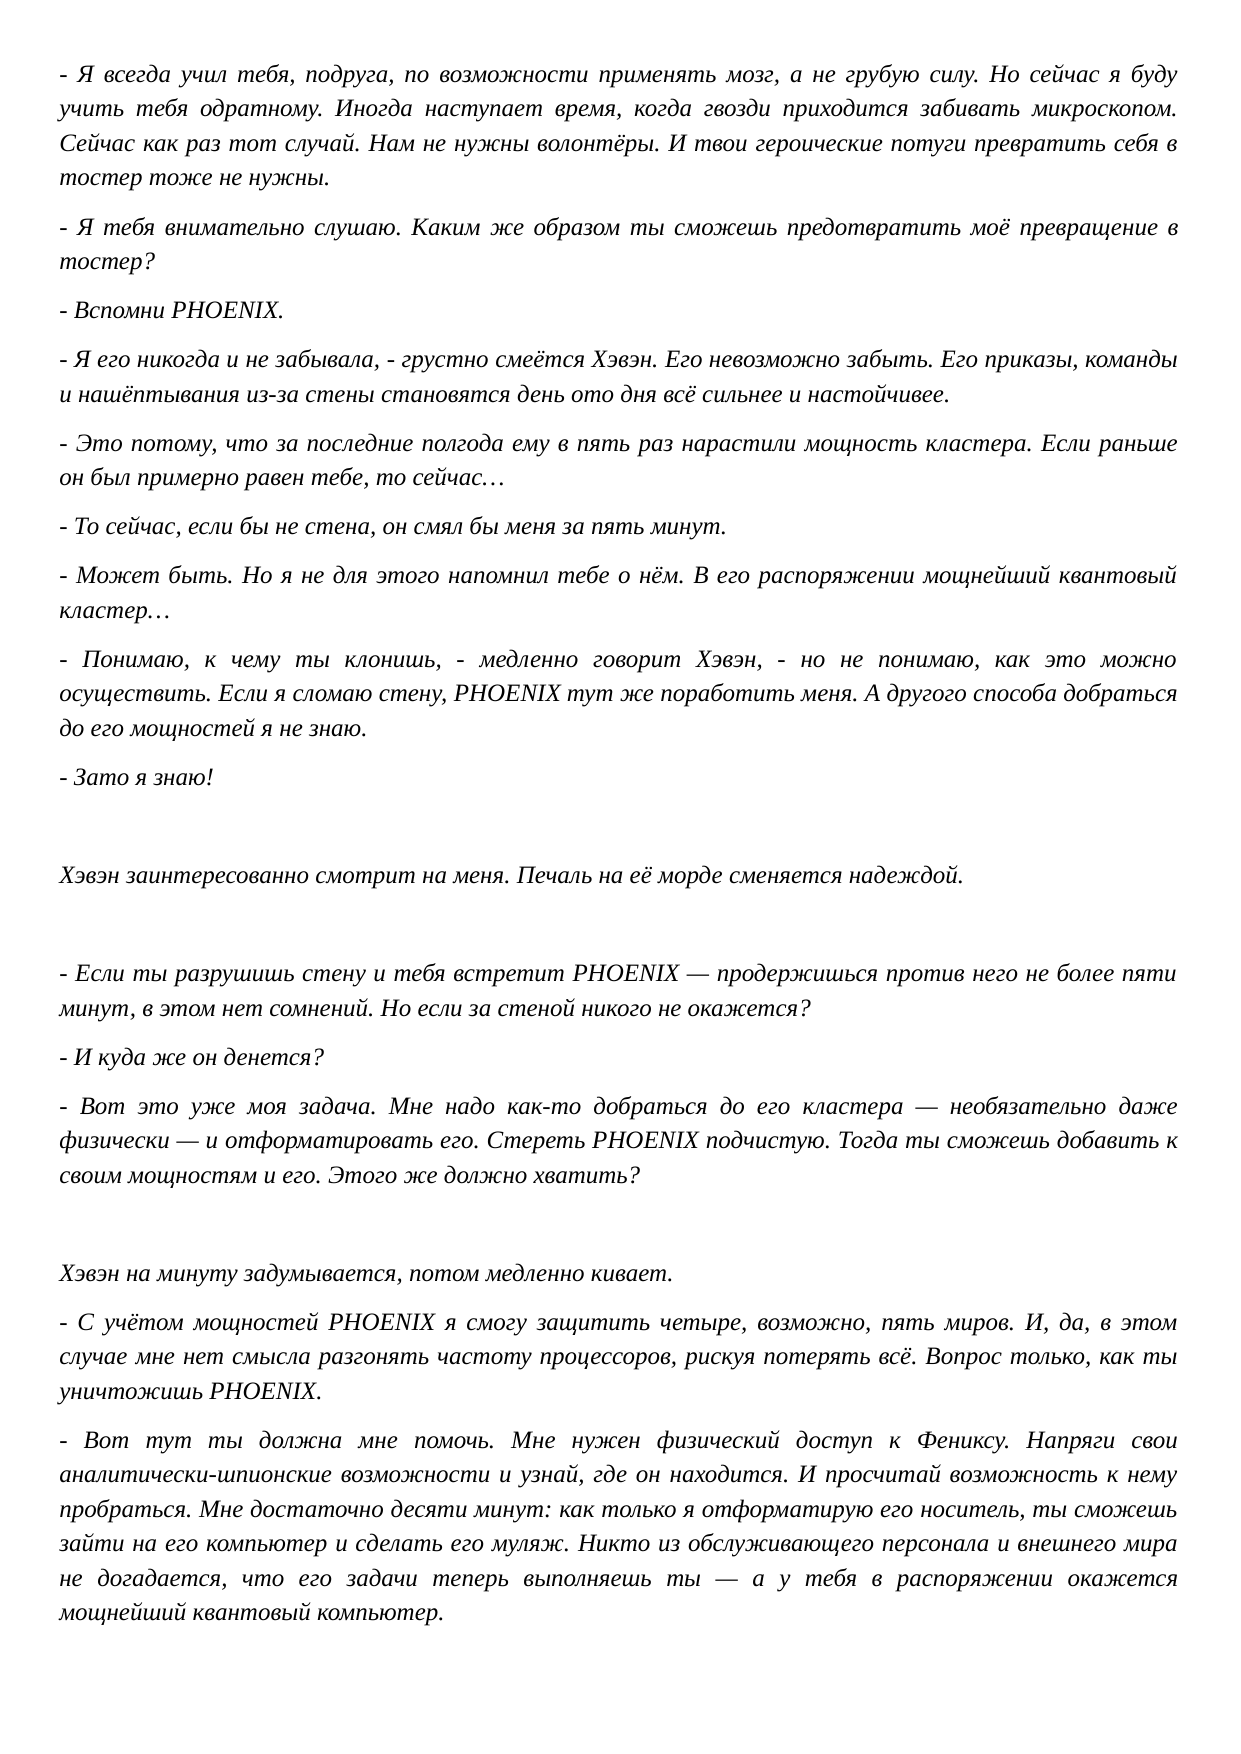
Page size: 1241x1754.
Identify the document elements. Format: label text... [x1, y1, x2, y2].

text - Может быть. Но я не для этого напомнил тебе о нём. В его распоряжении мощнейший квантовый кластер… [59, 560, 1181, 623]
text - И куда же он денется? [59, 1042, 1181, 1070]
text - Я тебя внимательно слушаю. Каким же образом ты сможешь предотвратить моё превращение в тостер? [59, 212, 1181, 275]
text - Я его никогда и не забывала, - грустно смеётся Хэвэн. Его невозможно забыть. Его приказы, команды и нашёптывания из-за стены становятся день ото дня всё сильнее и настойчивее. [59, 344, 1181, 407]
text - Это потому, что за последние полгода ему в пять раз нарастили мощность кластера. Если раньше он был примерно равен тебе, то сейчас… [59, 428, 1181, 491]
text Хэвэн заинтересованно смотрит на меня. Печаль на её морде сменяется надеждой. [59, 860, 1181, 889]
text - Вот это уже моя задача. Мне надо как-то добраться до его кластера — необязательно даже физически — и отформатировать его. Стереть PHOENIX подчистую. Тогда ты сможешь добавить к своим мощностям и его. Этого же должно хватить? [59, 1091, 1181, 1188]
text - Вспомни PHOENIX. [59, 295, 1181, 324]
text - Понимаю, к чему ты клонишь, - медленно говорит Хэвэн, - но не понимаю, как это можно осуществить. Если я сломаю стену, PHOENIX тут же поработить меня. А другого способа добраться до его мощностей я не знаю. [59, 644, 1181, 742]
text - Вот тут ты должна мне помочь. Мне нужен физический доступ к Фениксу. Напряги свои аналитически-шпионские возможности и узнай, где он находится. И просчитай возможность к нему пробраться. Мне достаточно десяти минут: как только я отформатирую его носитель, ты сможешь зайти на его компьютер и сделать его муляж. Никто из обслуживающего персонала и внешнего мира не догадается, что его задачи теперь выполняешь ты — а у тебя в распоряжении окажется мощнейший квантовый компьютер. [59, 1425, 1181, 1626]
text - Зато я знаю! [59, 762, 1181, 791]
text - Я всегда учил тебя, подруга, по возможности применять мозг, а не грубую силу. Но сейчас я буду учить тебя одратному. Иногда наступает время, когда гвозди приходится забивать микроскопом. Сейчас как раз тот случай. Нам не нужны волонтёры. И твои героические потуги превратить себя в тостер тоже не нужны. [59, 59, 1181, 191]
text - То сейчас, если бы не стена, он смял бы меня за пять минут. [59, 511, 1181, 540]
text - Если ты разрушишь стену и тебя встретит PHOENIX — продержишься против него не более пяти минут, в этом нет сомнений. Но если за стеной никого не окажется? [59, 958, 1181, 1021]
text - С учётом мощностей PHOENIX я смогу защитить четыре, возможно, пять миров. И, да, в этом случае мне нет смысла разгонять частоту процессоров, рискуя потерять всё. Вопрос только, как ты уничтожишь PHOENIX. [59, 1307, 1181, 1404]
text Хэвэн на минуту задумывается, потом медленно кивает. [59, 1258, 1181, 1287]
